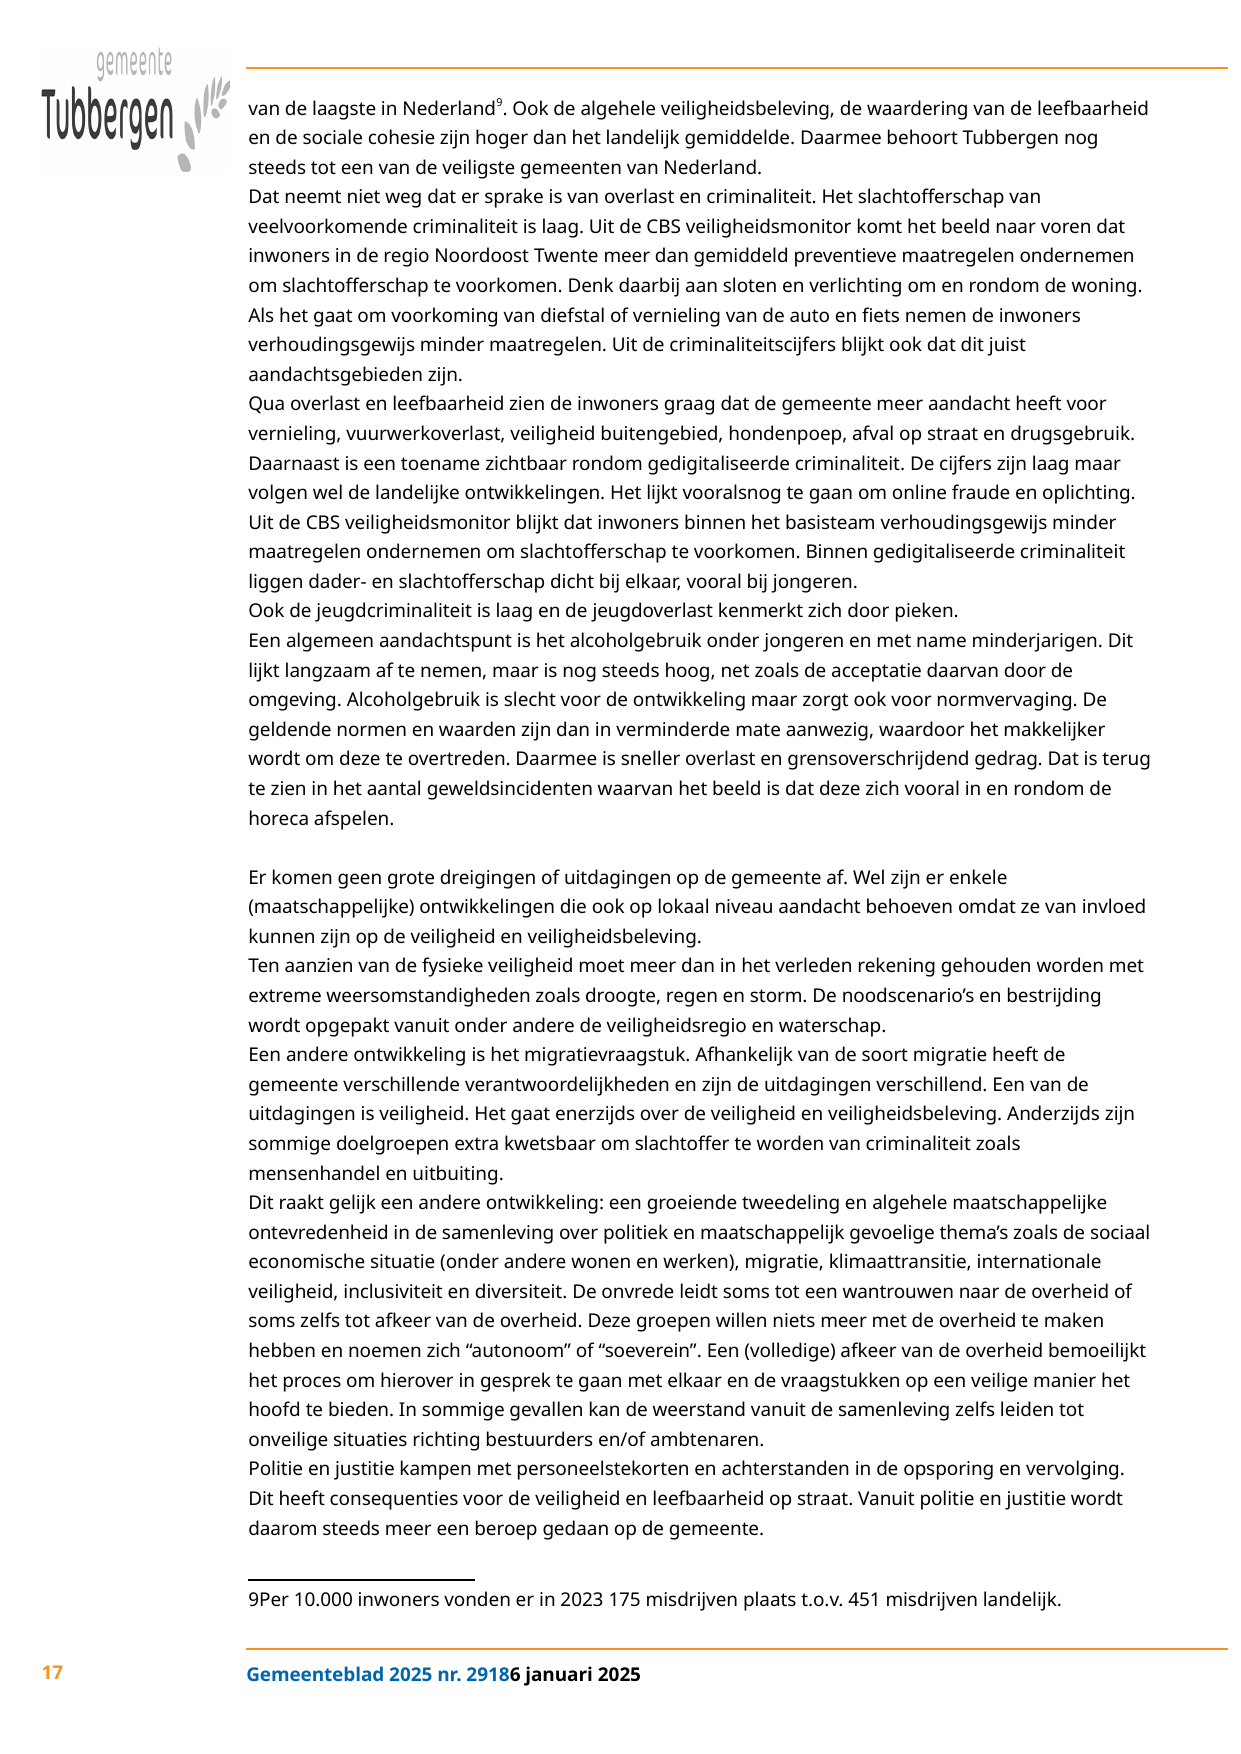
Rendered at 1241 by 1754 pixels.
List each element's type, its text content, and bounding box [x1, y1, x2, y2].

text Er komen geen grote dreigingen of uitdagingen op de gemeente af. Wel zijn er enkele (maatschappelijke) ontwikkelingen die ook op lokaal niveau aandacht behoeven omdat ze van invloed kunnen zijn op de veiligheid en veiligheidsbeleving. [248, 864, 1152, 949]
text Een algemeen aandachtspunt is het alcoholgebruik onder jongeren en met name minderjarigen. Dit lijkt langzaam af te nemen, maar is nog steeds hoog, net zoals de acceptatie daarvan door de omgeving. Alcoholgebruik is slecht voor de ontwikkeling maar zorgt ook voor normvervaging. De geldende normen en waarden zijn dan in verminderde mate aanwezig, waardoor het makkelijker wordt om deze te overtreden. Daarmee is sneller overlast en grensoverschrijdend gedrag. Dat is terug te zien in het aantal geweldsincidenten waarvan het beeld is dat deze zich vooral in en rondom de horeca afspelen. [248, 627, 1152, 831]
picture [41, 47, 231, 172]
text Daarnaast is een toename zichtbaar rondom gedigitaliseerde criminaliteit. De cijfers zijn laag maar volgen wel de landelijke ontwikkelingen. Het lijkt vooralsnog te gaan om online fraude en oplichting. Uit de CBS veiligheidsmonitor blijkt dat inwoners binnen het basisteam verhoudingsgewijs minder maatregelen ondernemen om slachtofferschap te voorkomen. Binnen gedigitaliseerde criminaliteit liggen dader- en slachtofferschap dicht bij elkaar, vooral bij jongeren. [248, 450, 1152, 594]
text Politie en justitie kampen met personeelstekorten en achterstanden in de opsporing en vervolging. Dit heeft consequenties voor de veiligheid en leefbaarheid op straat. Vanuit politie en justitie wordt daarom steeds meer een beroep gedaan op de gemeente. [248, 1456, 1152, 1541]
text Ten aanzien van de fysieke veiligheid moet meer dan in het verleden rekening gehouden worden met extreme weersomstandigheden zoals droogte, regen en storm. De noodscenario’s en bestrijding wordt opgepakt vanuit onder andere de veiligheidsregio en waterschap. [248, 953, 1152, 1038]
text Dat neemt niet weg dat er sprake is van overlast en criminaliteit. Het slachtofferschap van veelvoorkomende criminaliteit is laag. Uit de CBS veiligheidsmonitor komt het beeld naar voren dat inwoners in de regio Noordoost Twente meer dan gemiddeld preventieve maatregelen ondernemen om slachtofferschap te voorkomen. Denk daarbij aan sloten en verlichting om en rondom de woning. Als het gaat om voorkoming van diefstal of vernieling van de auto en fiets nemen de inwoners verhoudingsgewijs minder maatregelen. Uit de criminaliteitscijfers blijkt ook dat dit juist aandachtsgebieden zijn. [248, 183, 1152, 387]
text Qua overlast en leefbaarheid zien de inwoners graag dat de gemeente meer aandacht heeft voor vernieling, vuurwerkoverlast, veiligheid buitengebied, hondenpoep, afval op straat en drugsgebruik. [248, 391, 1152, 446]
text Een andere ontwikkeling is het migratievraagstuk. Afhankelijk van de soort migratie heeft de gemeente verschillende verantwoordelijkheden en zijn de uitdagingen verschillend. Een van de uitdagingen is veiligheid. Het gaat enerzijds over de veiligheid en veiligheidsbeleving. Anderzijds zijn sommige doelgroepen extra kwetsbaar om slachtoffer te worden van criminaliteit zoals mensenhandel en uitbuiting. [248, 1041, 1152, 1186]
text van de laagste in Nederland. Ook de algehele veiligheidsbeleving, de waardering van de leefbaarheid en de sociale cohesie zijn hoger dan het landelijk gemiddelde. Daarmee behoort Tubbergen nog steeds tot een van de veiligste gemeenten van Nederland. [248, 95, 1152, 180]
text Ook de jeugdcriminaliteit is laag en de jeugdoverlast kenmerkt zich door pieken. [248, 598, 1152, 623]
text Per 10.000 inwoners vonden er in 2023 175 misdrijven plaats t.o.v. 451 misdrijven landelijk. [248, 1586, 1152, 1612]
text Dit raakt gelijk een andere ontwikkeling: een groeiende tweedeling en algehele maatschappelijke ontevredenheid in de samenleving over politiek en maatschappelijk gevoelige thema’s zoals de sociaal economische situatie (onder andere wonen en werken), migratie, klimaattransitie, internationale veiligheid, inclusiviteit en diversiteit. De onvrede leidt soms tot een wantrouwen naar de overheid of soms zelfs tot afkeer van de overheid. Deze groepen willen niets meer met de overheid te maken hebben en noemen zich “autonoom” of “soeverein”. Een (volledige) afkeer van de overheid bemoeilijkt het proces om hierover in gesprek te gaan met elkaar en de vraagstukken op een veilige manier het hoofd te bieden. In sommige gevallen kan de weerstand vanuit de samenleving zelfs leiden tot onveilige situaties richting bestuurders en/of ambtenaren. [248, 1189, 1152, 1452]
